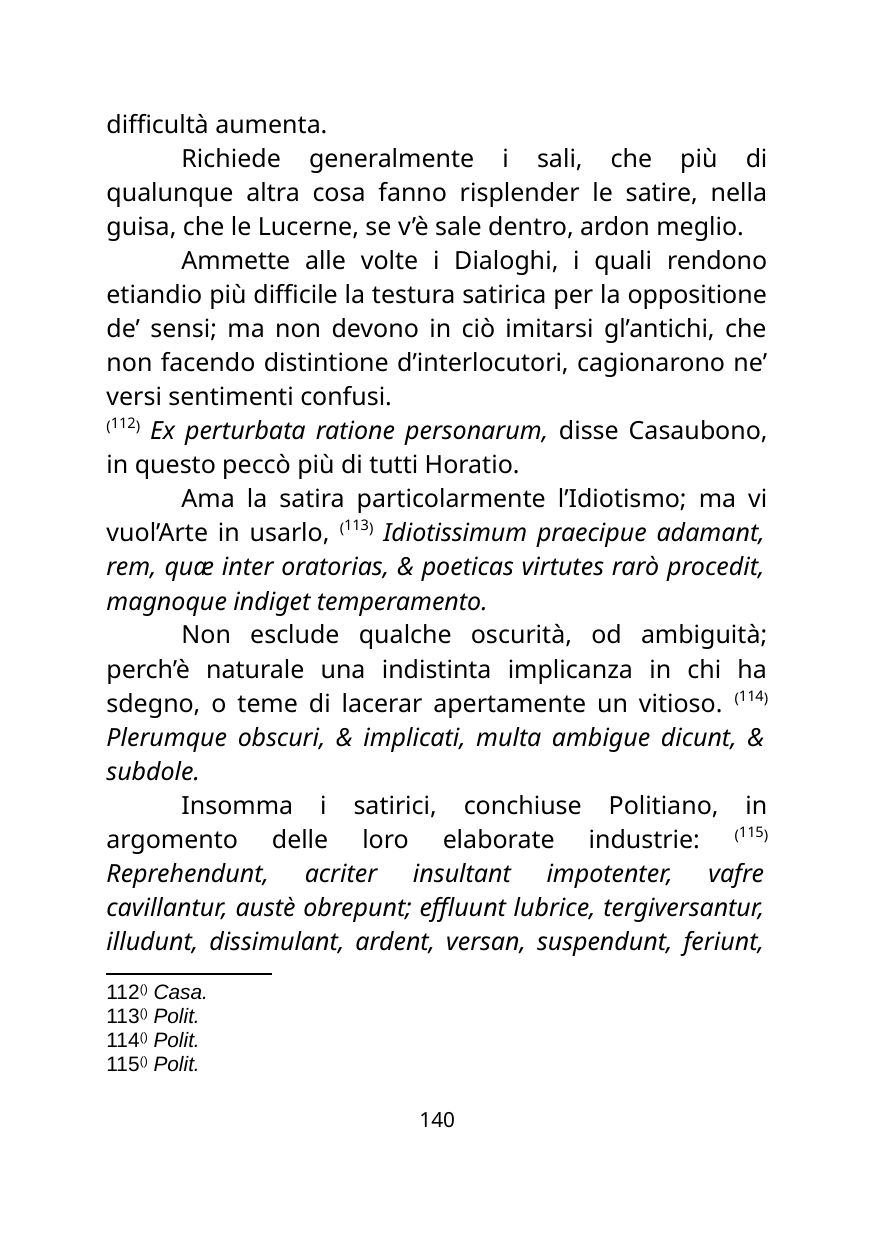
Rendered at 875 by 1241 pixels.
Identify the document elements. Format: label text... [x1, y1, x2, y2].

text () Casa. [106, 980, 768, 1004]
text () Polit. [106, 1052, 768, 1076]
text difficultà aumenta. [106, 106, 768, 140]
text Insomma i satirici, conchiuse Politiano, in argomento delle loro elaborate industrie: () Reprehendunt, acriter insultant impotenter, vafre cavillantur, austè obrepunt; effluunt lubrice, tergiversantur, illudunt, dissimulant, ardent, versan, suspendunt, feriunt, [106, 787, 768, 958]
text Non esclude qualche oscurità, od ambiguità; perch’è naturale una indistinta implicanza in chi ha sdegno, o teme di lacerar apertamente un vitioso. () Plerumque obscuri, & implicati, multa ambigue dicunt, & subdole. [106, 617, 768, 787]
text Ama la satira particolarmente l’Idiotismo; ma vi vuol’Arte in usarlo, () Idiotissimum praecipue adamant, rem, quæ inter oratorias, & poeticas virtutes rarò procedit, magnoque indiget temperamento. [106, 481, 768, 617]
text () Ex perturbata ratione personarum, disse Casaubono, in questo peccò più di tutti Horatio. [106, 413, 768, 481]
text () Polit. [106, 1004, 768, 1028]
text Ammette alle volte i Dialoghi, i quali rendono etiandio più difficile la testura satirica per la oppositione de’ sensi; ma non devono in ciò imitarsi gl’antichi, che non facendo distintione d’interlocutori, cagionarono ne’ versi sentimenti confusi. [106, 242, 768, 413]
text Richiede generalmente i sali, che più di qualunque altra cosa fanno risplender le satire, nella guisa, che le Lucerne, se v’è sale dentro, ardon meglio. [106, 140, 768, 242]
text () Polit. [106, 1028, 768, 1052]
